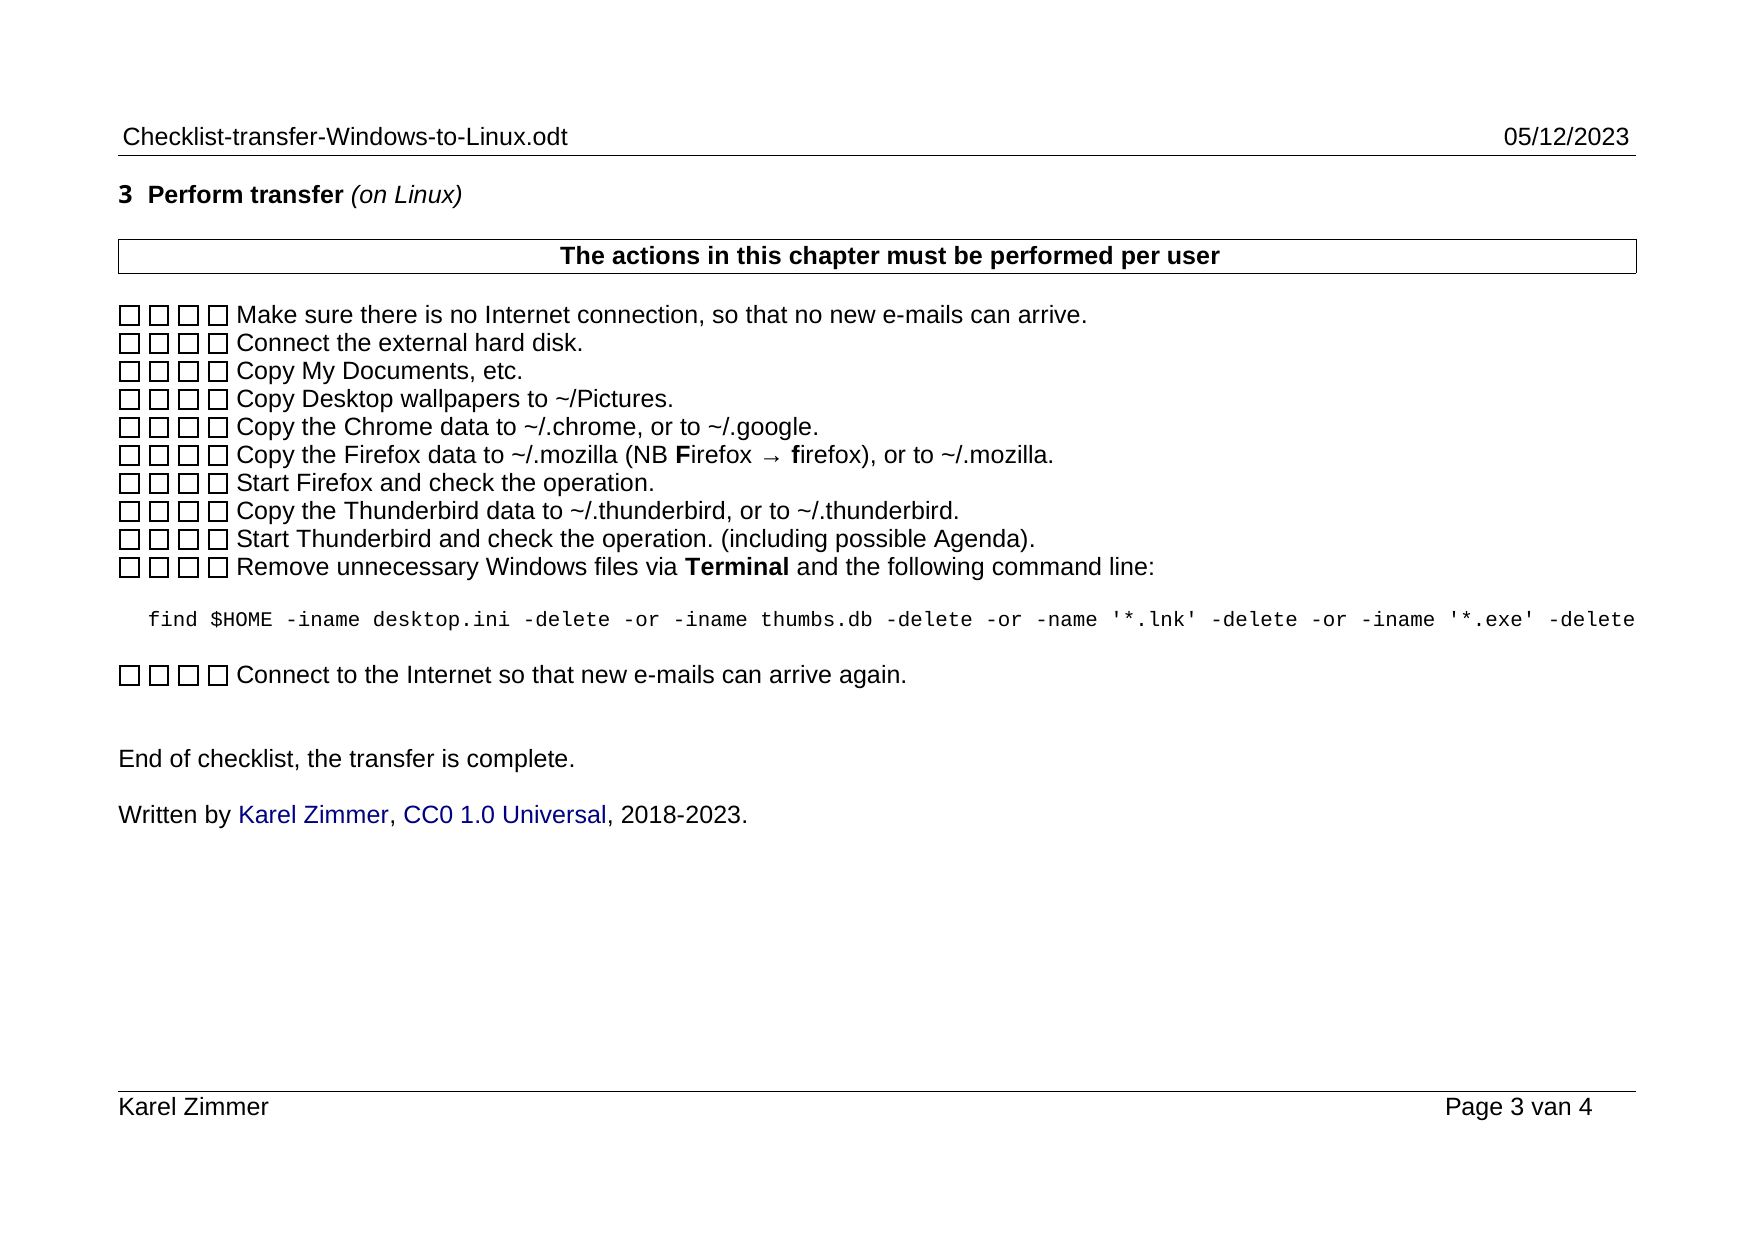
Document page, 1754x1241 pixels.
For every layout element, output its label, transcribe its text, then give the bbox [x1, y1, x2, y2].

text Connect the external hard disk. [118, 329, 1636, 357]
text Start Thunderbird and check the operation. (including possible Agenda). [118, 525, 1636, 553]
list End of checklist, the transfer is complete. [118, 717, 1636, 773]
text Connect to the Internet so that new e-mails can arrive again. [118, 661, 1636, 689]
text Copy the Thunderbird data to ~/.thunderbird, or to ~/.thunderbird. [118, 497, 1636, 525]
text Remove unnecessary Windows files via Terminal and the following command line: [118, 553, 1636, 609]
list find $HOME -iname desktop.ini -delete -or -iname thumbs.db -delete -or -name '*.lnk' -delete -or -iname '*.exe' -delete [118, 609, 1636, 661]
text Copy the Firefox data to ~/.mozilla (NB Firefox → firefox), or to ~/.mozilla. [118, 441, 1636, 469]
list Written by Karel Zimmer, CC0 1.0 Universal, 2018-2023. [118, 801, 1636, 829]
text Copy Desktop wallpapers to ~/Pictures. [118, 385, 1636, 413]
list The actions in this chapter must be performed per user [119, 240, 1636, 273]
text Copy the Chrome data to ~/.chrome, or to ~/.google. [118, 413, 1636, 441]
text Start Firefox and check the operation. [118, 469, 1636, 497]
text Make sure there is no Internet connection, so that no new e-mails can arrive. [118, 301, 1636, 329]
text Copy My Documents, etc. [118, 357, 1636, 385]
list Perform transfer (on Linux) [118, 177, 1636, 239]
